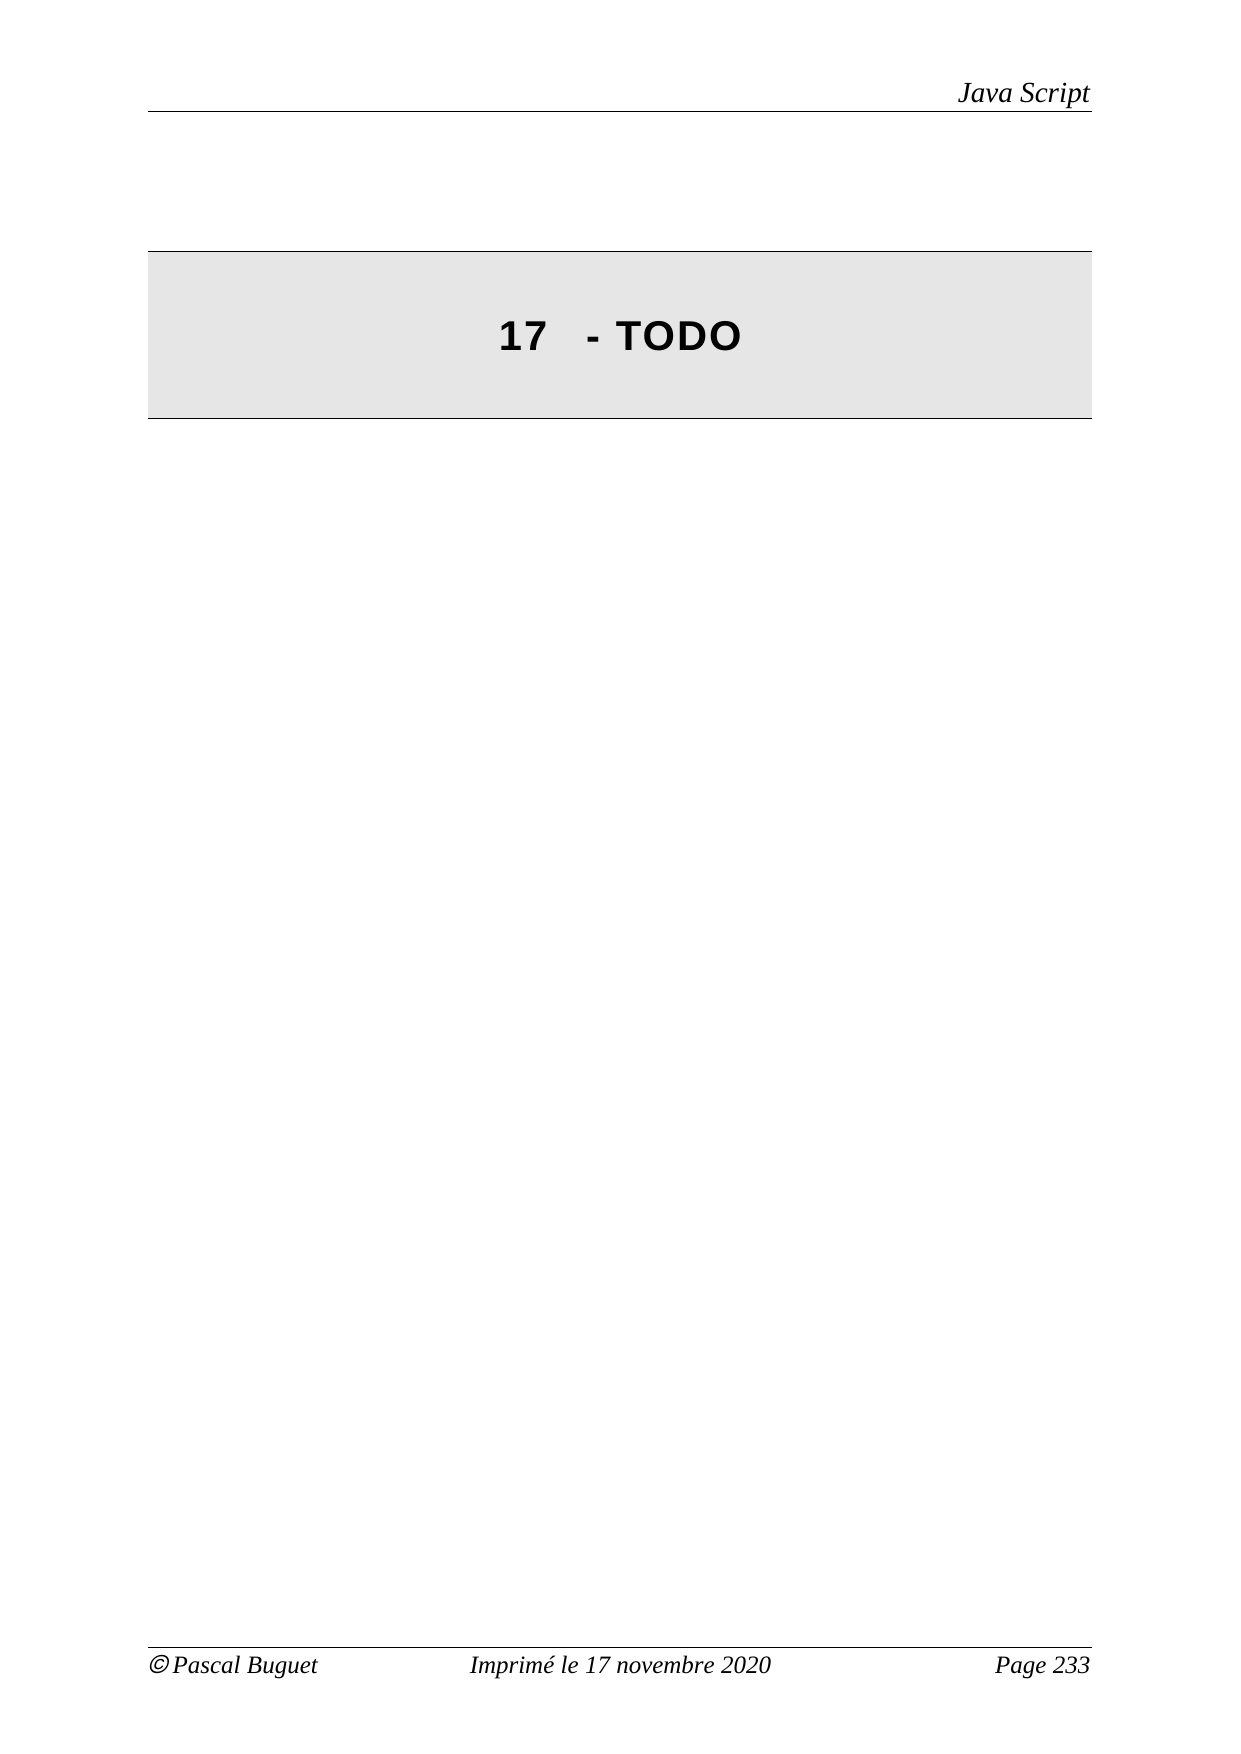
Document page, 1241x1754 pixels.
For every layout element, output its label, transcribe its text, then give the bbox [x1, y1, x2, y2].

subtitle - TODO [148, 252, 1092, 418]
